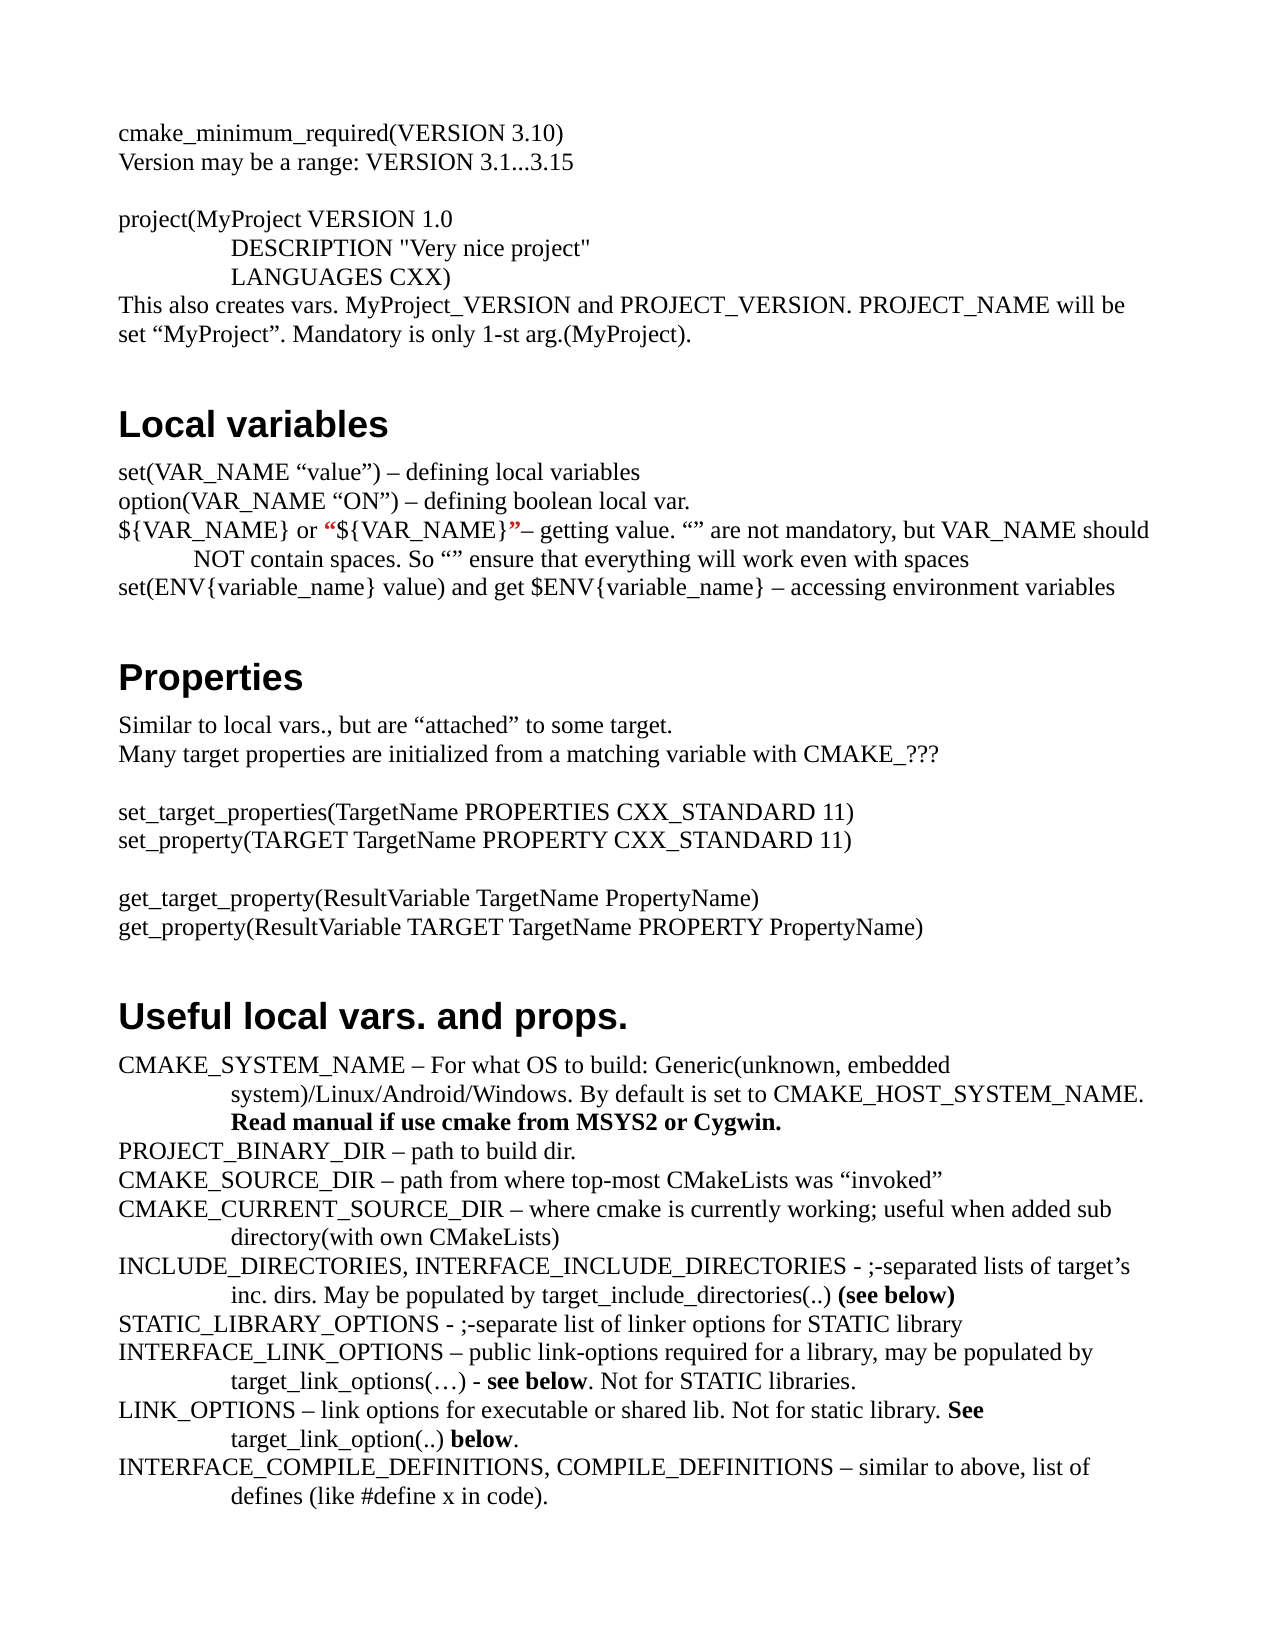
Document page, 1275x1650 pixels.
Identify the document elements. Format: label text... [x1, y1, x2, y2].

text option(VAR_NAME “ON”) – defining boolean local var. [118, 486, 1157, 515]
text Many target properties are initialized from a matching variable with CMAKE_??? [118, 739, 1157, 768]
text CMAKE_CURRENT_SOURCE_DIR – where cmake is currently working; useful when added sub directory(with own CMakeLists) [118, 1194, 1157, 1251]
text set(ENV{variable_name} value) and get $ENV{variable_name} – accessing environment variables [118, 572, 1157, 601]
text STATIC_LIBRARY_OPTIONS - ;-separate list of linker options for STATIC library [118, 1309, 1157, 1337]
text INTERFACE_COMPILE_DEFINITIONS, COMPILE_DEFINITIONS – similar to above, list of defines (like #define x in code). [118, 1452, 1157, 1510]
text LANGUAGES CXX) [118, 262, 1157, 291]
text CMAKE_SOURCE_DIR – path from where top-most CMakeLists was “invoked” [118, 1165, 1157, 1194]
text cmake_minimum_required(VERSION 3.10) [118, 118, 1157, 147]
text LINK_OPTIONS – link options for executable or shared lib. Not for static library. See target_link_option(..) below. [118, 1395, 1157, 1452]
subtitle Properties [118, 655, 1157, 698]
text CMAKE_SYSTEM_NAME – For what OS to build: Generic(unknown, embedded system)/Linux/Android/Windows. By default is set to CMAKE_HOST_SYSTEM_NAME. Read manual if use cmake from MSYS2 or Cygwin. [118, 1050, 1157, 1136]
text DESCRIPTION "Very nice project" [118, 233, 1157, 262]
text INCLUDE_DIRECTORIES, INTERFACE_INCLUDE_DIRECTORIES - ;-separated lists of target’s inc. dirs. May be populated by target_include_directories(..) (see below) [118, 1251, 1157, 1309]
text get_target_property(ResultVariable TargetName PropertyName) [118, 883, 1157, 912]
text ${VAR_NAME} or “${VAR_NAME}”– getting value. “” are not mandatory, but VAR_NAME should NOT contain spaces. So “” ensure that everything will work even with spaces [118, 515, 1157, 572]
text project(MyProject VERSION 1.0 [118, 204, 1157, 233]
text set_target_properties(TargetName PROPERTIES CXX_STANDARD 11) [118, 797, 1157, 826]
text Similar to local vars., but are “attached” to some target. [118, 711, 1157, 739]
text set(VAR_NAME “value”) – defining local variables [118, 457, 1157, 486]
text This also creates vars. MyProject_VERSION and PROJECT_VERSION. PROJECT_NAME will be set “MyProject”. Mandatory is only 1-st arg.(MyProject). [118, 291, 1157, 348]
text Version may be a range: VERSION 3.1...3.15 [118, 147, 1157, 176]
text INTERFACE_LINK_OPTIONS – public link-options required for a library, may be populated by target_link_options(…) - see below. Not for STATIC libraries. [118, 1337, 1157, 1395]
subtitle Local variables [118, 402, 1157, 445]
text set_property(TARGET TargetName PROPERTY CXX_STANDARD 11) [118, 826, 1157, 854]
text PROJECT_BINARY_DIR – path to build dir. [118, 1136, 1157, 1165]
text get_property(ResultVariable TARGET TargetName PROPERTY PropertyName) [118, 912, 1157, 941]
subtitle Useful local vars. and props. [118, 994, 1157, 1037]
